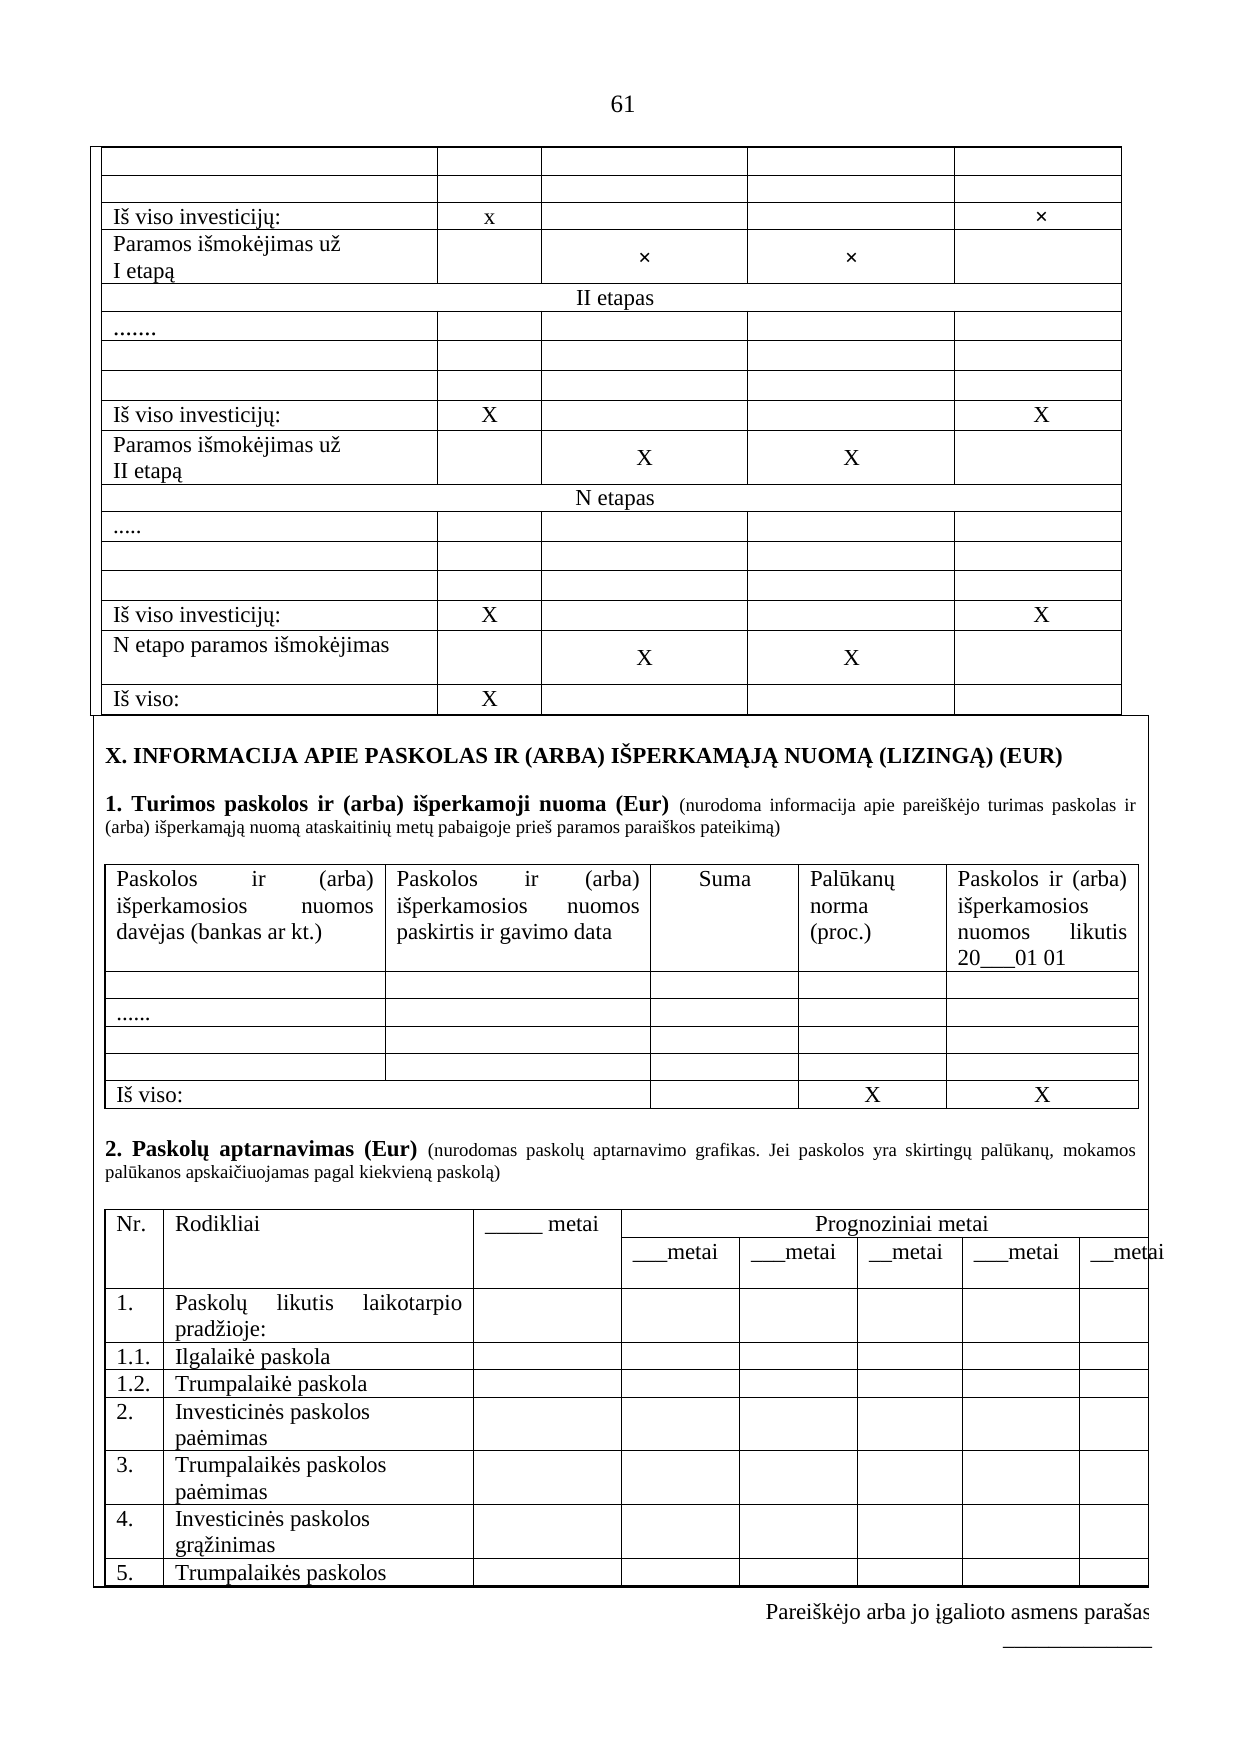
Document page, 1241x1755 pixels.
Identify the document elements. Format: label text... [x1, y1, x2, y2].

table_cell Iš viso: [102, 685, 437, 713]
table_cell 4. [106, 1505, 163, 1558]
table_header [1122, 146, 1148, 715]
table_cell [955, 542, 1121, 570]
table_cell [748, 512, 954, 541]
table_cell [748, 312, 954, 340]
table_cell __metai [858, 1238, 962, 1288]
table_cell [622, 1370, 739, 1397]
table_cell [1080, 1289, 1148, 1342]
table_cell [963, 1370, 1079, 1397]
table_cell [542, 341, 747, 370]
table_cell Investicinės paskolos grąžinimas [164, 1505, 473, 1558]
table_cell [947, 999, 1138, 1026]
table_cell [651, 972, 798, 998]
table_cell Trumpalaikė paskola [164, 1370, 473, 1397]
table_cell [651, 1027, 798, 1053]
table_cell [748, 203, 954, 229]
table_cell [474, 1505, 621, 1558]
table_cell [1080, 1451, 1148, 1504]
table_cell Paskolų likutis laikotarpio pradžioje: [164, 1289, 473, 1342]
table_cell [748, 341, 954, 370]
table_cell [438, 371, 541, 400]
table_cell [102, 176, 437, 202]
table_cell [102, 341, 437, 370]
table_cell [963, 1398, 1079, 1450]
table_cell [542, 542, 747, 570]
table_cell N etapas [102, 485, 1121, 511]
table_cell [955, 571, 1121, 600]
table_cell 1. [106, 1289, 163, 1342]
table_cell [963, 1505, 1079, 1558]
table_cell [438, 512, 541, 541]
table_cell [102, 148, 437, 174]
table_header [91, 147, 101, 715]
table_cell [622, 1343, 739, 1369]
table_cell [1080, 1505, 1148, 1558]
table_cell [386, 1054, 650, 1080]
table_cell [955, 371, 1121, 400]
table_cell [386, 999, 650, 1026]
table_cell Iš viso investicijų: [102, 601, 437, 630]
table_cell X [542, 431, 747, 483]
table_cell x [438, 203, 541, 229]
table_cell Paramos išmokėjimas už II etapą [102, 431, 437, 483]
table_cell [963, 1451, 1079, 1504]
table_cell II etapas [102, 284, 1121, 311]
table_cell [1080, 1398, 1148, 1450]
table_cell [386, 1027, 650, 1053]
table_cell X [955, 401, 1121, 430]
table_cell [474, 1451, 621, 1504]
table_cell [438, 341, 541, 370]
table_cell [947, 1054, 1138, 1080]
table_header Paskolos ir (arba) išperkamosios nuomos davėjas (bankas ar kt.) [106, 865, 385, 971]
table_cell [858, 1370, 962, 1397]
table_cell [542, 203, 747, 229]
table_cell [955, 512, 1121, 541]
table_header Palūkanų norma (proc.) [799, 865, 946, 971]
table_cell [740, 1370, 857, 1397]
table_cell [438, 431, 541, 483]
table_cell [740, 1343, 857, 1369]
table_cell [740, 1289, 857, 1342]
table_cell [542, 685, 747, 713]
table_cell [858, 1343, 962, 1369]
table_cell [748, 601, 954, 630]
table_cell [947, 1027, 1138, 1053]
table_cell 1.2. [106, 1370, 163, 1397]
table_cell ...... [106, 999, 385, 1026]
table_cell 3. [106, 1451, 163, 1504]
table_cell [858, 1451, 962, 1504]
table_cell X [947, 1081, 1138, 1108]
table_cell [542, 401, 747, 430]
table_cell [963, 1343, 1079, 1369]
table_cell ___metai [963, 1238, 1079, 1288]
table_cell [474, 1398, 621, 1450]
table_cell [438, 631, 541, 684]
table_cell [748, 542, 954, 570]
table_cell [799, 999, 946, 1026]
table_cell [542, 312, 747, 340]
table_cell __metai [1080, 1238, 1148, 1288]
table_cell [858, 1398, 962, 1450]
table_cell [963, 1559, 1079, 1585]
table_header Prognoziniai metai [622, 1210, 1148, 1237]
table_cell [740, 1451, 857, 1504]
table_header Rodikliai [164, 1210, 473, 1288]
table_cell [542, 371, 747, 400]
table_cell [748, 148, 954, 174]
table_cell Paramos išmokėjimas už I etapą [102, 230, 437, 283]
table_cell × [542, 230, 747, 283]
table_cell [799, 972, 946, 998]
table_header Suma [651, 865, 798, 971]
table_cell [748, 685, 954, 713]
table_cell [740, 1398, 857, 1450]
table_cell [799, 1054, 946, 1080]
table_cell [542, 601, 747, 630]
table_cell [1080, 1559, 1148, 1585]
table_cell [622, 1451, 739, 1504]
table_cell Ilgalaikė paskola [164, 1343, 473, 1369]
table_cell [955, 176, 1121, 202]
table_cell [955, 148, 1121, 174]
table_cell [438, 176, 541, 202]
table_cell [799, 1027, 946, 1053]
table_cell [740, 1505, 857, 1558]
table_cell [748, 571, 954, 600]
table_header Nr. [106, 1210, 163, 1288]
table_cell [102, 542, 437, 570]
table_cell X [799, 1081, 946, 1108]
table_cell [651, 999, 798, 1026]
table_cell ___metai [740, 1238, 857, 1288]
table_cell [651, 1054, 798, 1080]
table_cell [438, 230, 541, 283]
table_cell [474, 1289, 621, 1342]
table_cell [622, 1398, 739, 1450]
table_cell Iš viso investicijų: [102, 203, 437, 229]
table_cell X [748, 431, 954, 483]
table_cell × [955, 203, 1121, 229]
table_cell N etapo paramos išmokėjimas [102, 631, 437, 684]
table_cell ___metai [622, 1238, 739, 1288]
table_cell X [955, 601, 1121, 630]
table_cell [1080, 1370, 1148, 1397]
table_cell Trumpalaikės paskolos [164, 1559, 473, 1585]
table_header _____ metai [474, 1210, 621, 1288]
table_cell [858, 1505, 962, 1558]
table_cell [1080, 1343, 1148, 1369]
table_cell [858, 1559, 962, 1585]
table_cell 1.1. [106, 1343, 163, 1369]
table_cell [106, 1027, 385, 1053]
table_cell X [438, 685, 541, 713]
table_cell [955, 631, 1121, 684]
table_cell [106, 1054, 385, 1080]
table_cell X [438, 601, 541, 630]
table_cell [622, 1505, 739, 1558]
table_cell Investicinės paskolos paėmimas [164, 1398, 473, 1450]
table_cell [438, 542, 541, 570]
table_cell [542, 148, 747, 174]
table_cell [955, 230, 1121, 283]
table_cell ..... [102, 512, 437, 541]
table_cell [474, 1343, 621, 1369]
table_cell [858, 1289, 962, 1342]
table_cell [102, 371, 437, 400]
table_cell [955, 312, 1121, 340]
table_cell [474, 1559, 621, 1585]
table_cell 5. [106, 1559, 163, 1585]
table_cell [622, 1559, 739, 1585]
table_cell [740, 1559, 857, 1585]
table_cell [955, 431, 1121, 483]
table_cell [955, 685, 1121, 713]
table_header Paskolos ir (arba) išperkamosios nuomos likutis 20___01 01 [947, 865, 1138, 971]
table_cell [955, 341, 1121, 370]
table_cell [748, 176, 954, 202]
table_cell [542, 176, 747, 202]
table_cell [386, 972, 650, 998]
table_cell Iš viso: [106, 1081, 650, 1108]
table_cell ....... [102, 312, 437, 340]
table_cell [651, 1081, 798, 1108]
table_cell Iš viso investicijų: [102, 401, 437, 430]
table_cell X. INFORMACIJA APIE PASKOLAS IR (ARBA) IŠPERKAMĄJĄ NUOMĄ (LIZINGĄ) (EUR) 1. Turimos paskolos ir (arba) išperkamoji nuoma (Eur) (nurodoma informacija apie pareiškėjo turimas paskolas ir (arba) išperkamąją nuomą ataskaitinių metų pabaigoje prieš paramos paraiškos pateikimą) 2. Paskolų aptarnavimas (Eur) (nurodomas paskolų aptarnavimo grafikas. Jei paskolos yra skirtingų palūkanų, mokamos palūkanos apskaičiuojamas pagal kiekvieną paskolą) 3. Išperkamosios nuomos (lizingo) aptarnavimas (Eur) (nurodomas išperkamosios nuomos aptarnavimo grafikas. Jei išperkamoji nuoma yra skirtingų palūkanų, mokamos palūkanos apskaičiuojamos pagal kiekvieną išperkamosios nuomos sutartį) [94, 716, 1148, 1586]
table_cell [438, 148, 541, 174]
table_cell X [748, 631, 954, 684]
table_cell [106, 972, 385, 998]
table_cell 2. [106, 1398, 163, 1450]
table_cell [542, 571, 747, 600]
table_cell X [438, 401, 541, 430]
table_cell Trumpalaikės paskolos paėmimas [164, 1451, 473, 1504]
table_cell [622, 1289, 739, 1342]
table_cell [542, 512, 747, 541]
table_header Paskolos ir (arba) išperkamosios nuomos paskirtis ir gavimo data [386, 865, 650, 971]
table_cell [748, 401, 954, 430]
table_cell × [748, 230, 954, 283]
table_cell [748, 371, 954, 400]
table_cell [102, 571, 437, 600]
table_cell [963, 1289, 1079, 1342]
table_cell [438, 571, 541, 600]
table_cell X [542, 631, 747, 684]
table_cell [438, 312, 541, 340]
table_cell [474, 1370, 621, 1397]
table_cell [947, 972, 1138, 998]
